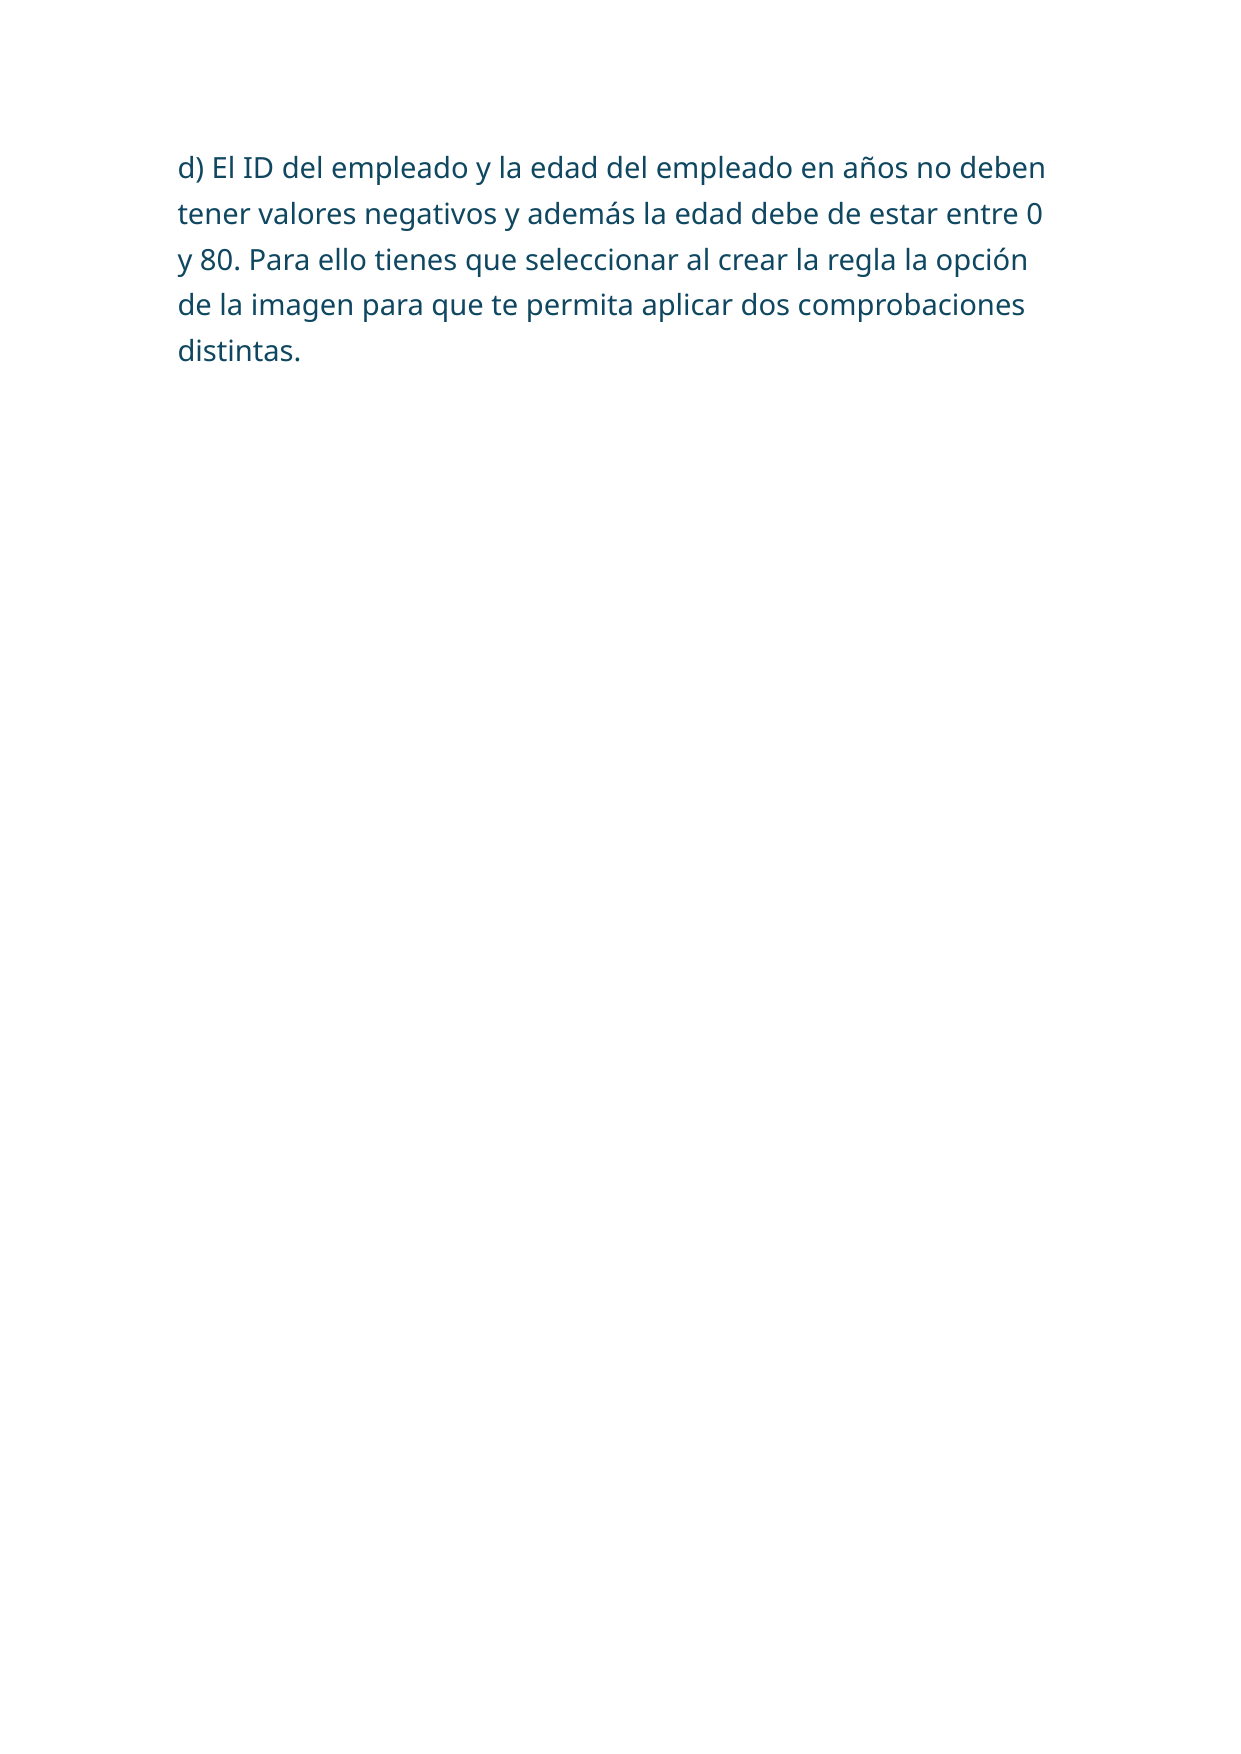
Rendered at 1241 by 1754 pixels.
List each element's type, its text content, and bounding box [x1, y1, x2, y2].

subtitle d) El ID del empleado y la edad del empleado en años no deben tener valores negativos y además la edad debe de estar entre 0 y 80. Para ello tienes que seleccionar al crear la regla la opción de la imagen para que te permita aplicar dos comprobaciones distintas. [177, 148, 1063, 370]
